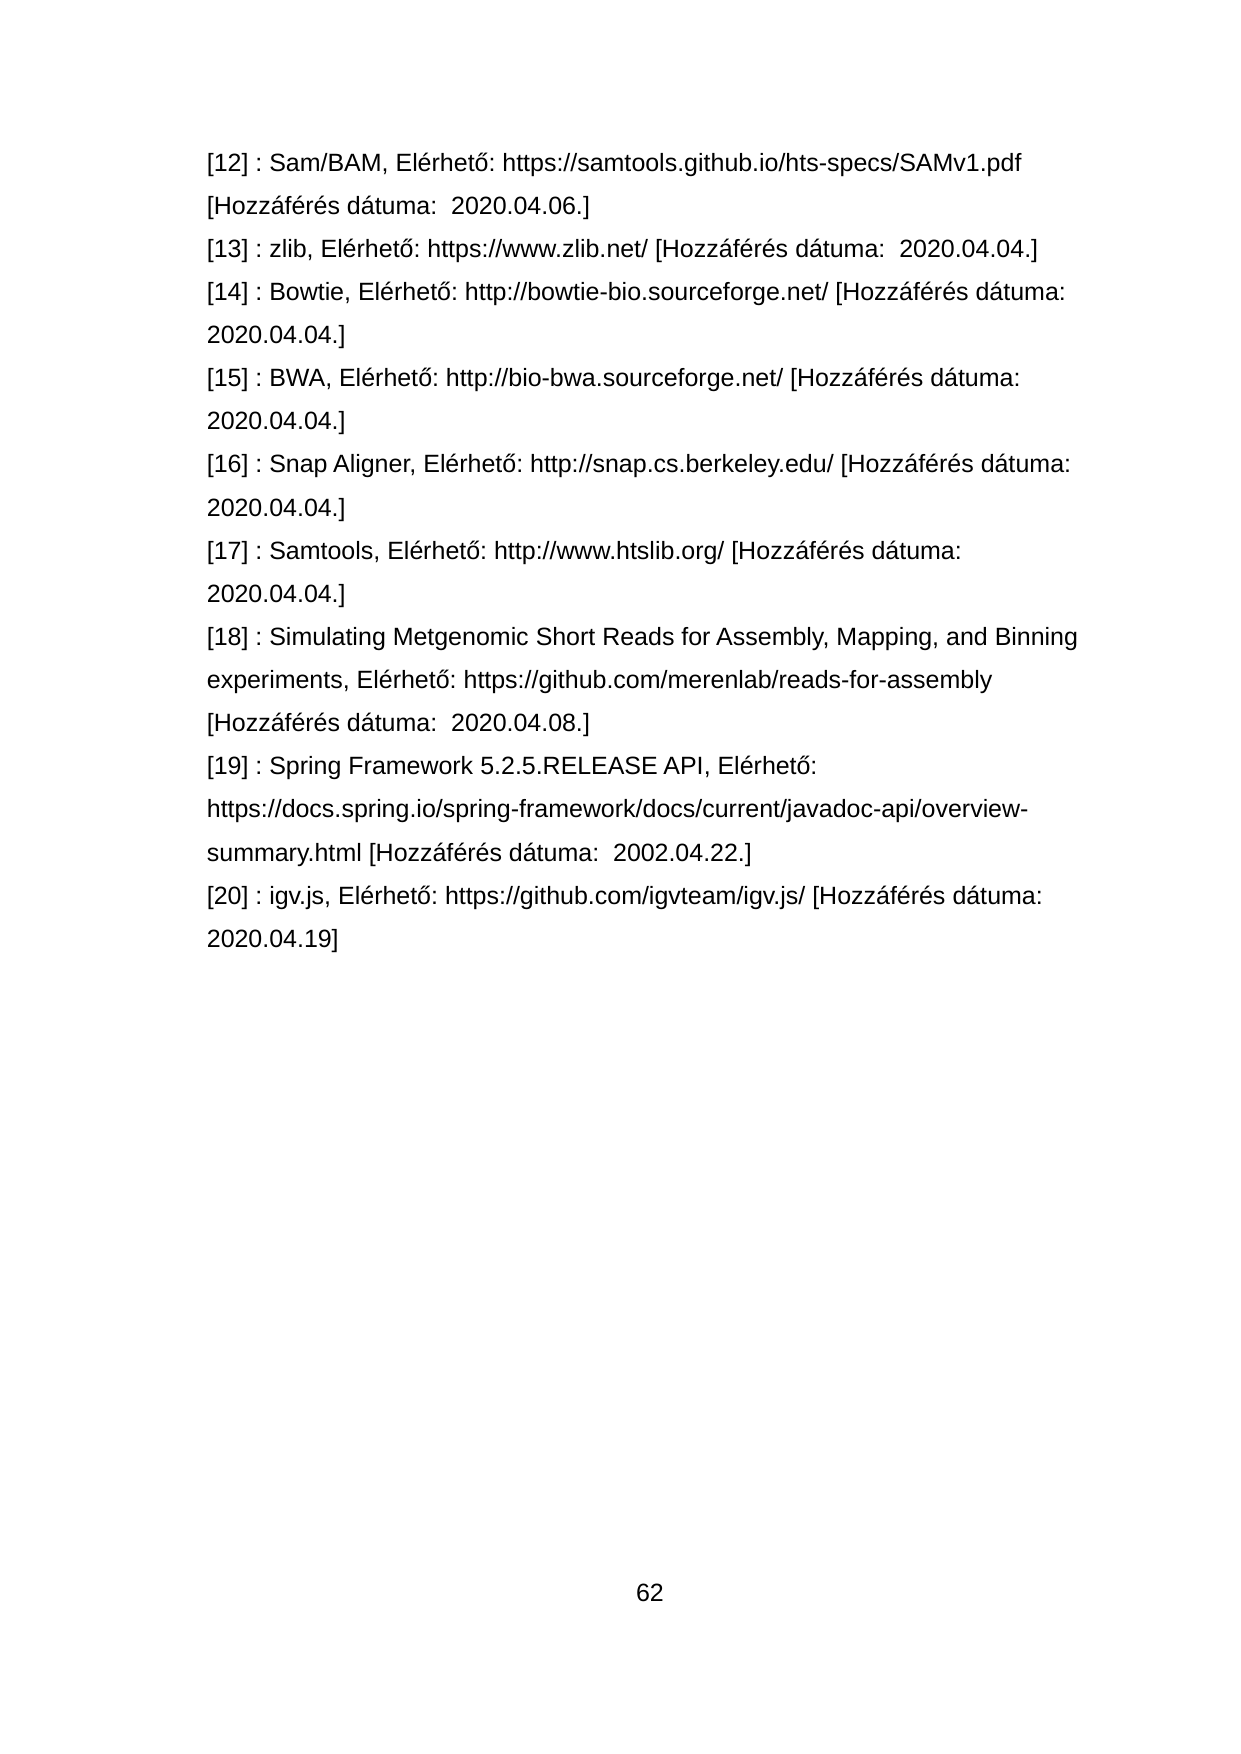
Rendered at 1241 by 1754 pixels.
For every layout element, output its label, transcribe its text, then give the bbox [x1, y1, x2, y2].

text [17] : Samtools, Elérhető: http://www.htslib.org/ [Hozzáférés dátuma: 2020.04.04.] [207, 536, 1093, 608]
text [14] : Bowtie, Elérhető: http://bowtie-bio.sourceforge.net/ [Hozzáférés dátuma: 2020.04.04.] [207, 277, 1093, 349]
text [13] : zlib, Elérhető: https://www.zlib.net/ [Hozzáférés dátuma: 2020.04.04.] [207, 234, 1093, 263]
text [18] : Simulating Metgenomic Short Reads for Assembly, Mapping, and Binning experiments, Elérhető: https://github.com/merenlab/reads-for-assembly [Hozzáférés dátuma: 2020.04.08.] [207, 622, 1093, 737]
text [20] : igv.js, Elérhető: https://github.com/igvteam/igv.js/ [Hozzáférés dátuma: 2020.04.19] [207, 881, 1093, 953]
text [16] : Snap Aligner, Elérhető: http://snap.cs.berkeley.edu/ [Hozzáférés dátuma: 2020.04.04.] [207, 449, 1093, 521]
text [15] : BWA, Elérhető: http://bio-bwa.sourceforge.net/ [Hozzáférés dátuma: 2020.04.04.] [207, 363, 1093, 435]
text [12] : Sam/BAM, Elérhető: https://samtools.github.io/hts-specs/SAMv1.pdf [Hozzáférés dátuma: 2020.04.06.] [207, 148, 1093, 219]
text [19] : Spring Framework 5.2.5.RELEASE API, Elérhető: https://docs.spring.io/spring-framework/docs/current/javadoc-api/overview-summary.html [Hozzáférés dátuma: 2002.04.22.] [207, 751, 1093, 866]
